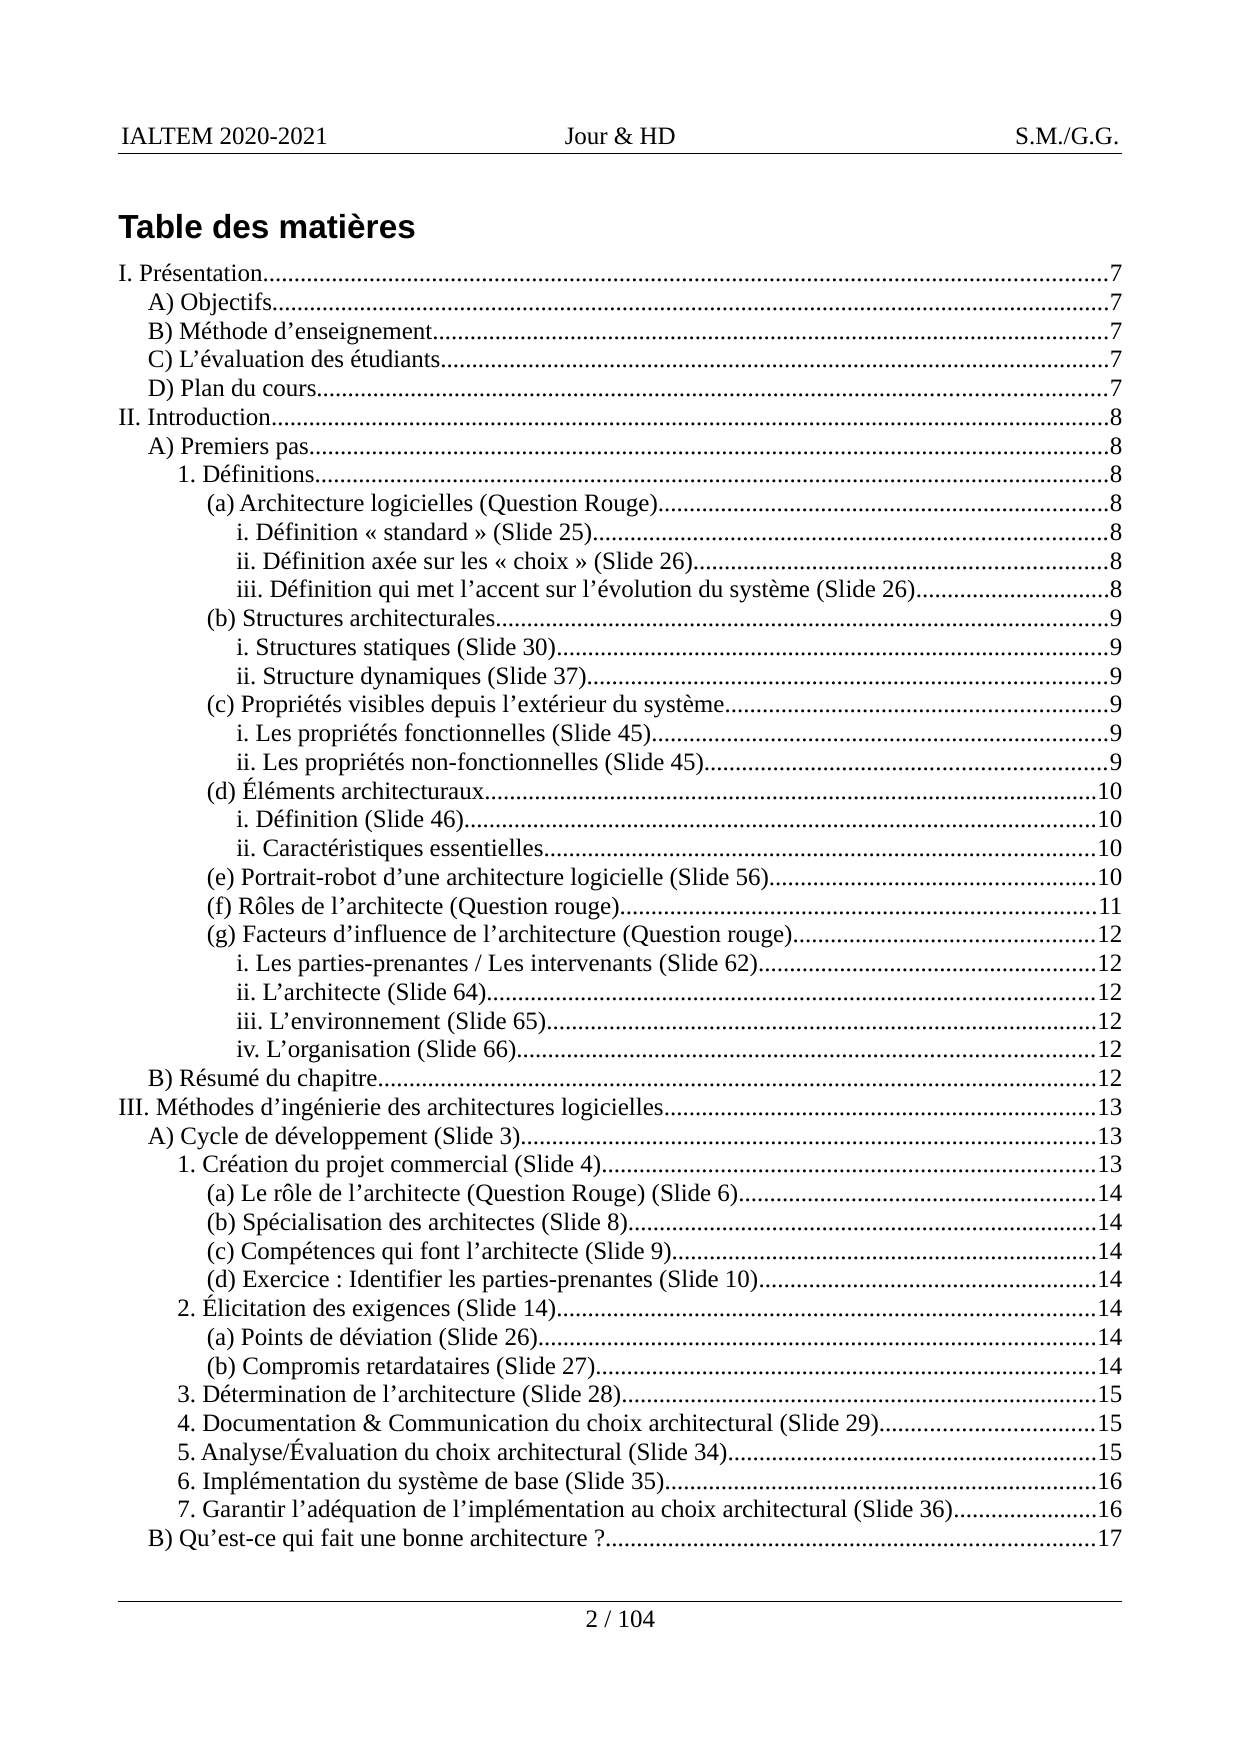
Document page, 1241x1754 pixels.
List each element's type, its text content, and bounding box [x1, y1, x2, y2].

text 7. Garantir l’adéquation de l’implémentation au choix architectural (Slide 36) 16 [177, 1494, 1122, 1523]
text (f) Rôles de l’architecte (Question rouge) 11 [207, 891, 1122, 919]
text I. Présentation 7 [118, 258, 1122, 287]
text ii. Définition axée sur les « choix » (Slide 26) 8 [236, 546, 1122, 574]
text B) Qu’est-ce qui fait une bonne architecture ? 17 [148, 1523, 1122, 1552]
text 4. Documentation & Communication du choix architectural (Slide 29) 15 [177, 1408, 1122, 1437]
text i. Structures statiques (Slide 30) 9 [236, 632, 1122, 661]
text (c) Compétences qui font l’architecte (Slide 9) 14 [207, 1236, 1122, 1264]
text 5. Analyse/Évaluation du choix architectural (Slide 34) 15 [177, 1437, 1122, 1466]
text ii. Les propriétés non-fonctionnelles (Slide 45) 9 [236, 747, 1122, 776]
text C) L’évaluation des étudiants 7 [148, 344, 1122, 373]
subtitle Table des matières [118, 207, 1122, 246]
text (a) Le rôle de l’architecte (Question Rouge) (Slide 6) 14 [207, 1178, 1122, 1207]
text (b) Compromis retardataires (Slide 27) 14 [207, 1351, 1122, 1379]
text 2. Élicitation des exigences (Slide 14) 14 [177, 1293, 1122, 1322]
text 3. Détermination de l’architecture (Slide 28) 15 [177, 1379, 1122, 1408]
text (b) Spécialisation des architectes (Slide 8) 14 [207, 1207, 1122, 1236]
text III. Méthodes d’ingénierie des architectures logicielles 13 [118, 1092, 1122, 1121]
text A) Objectifs 7 [148, 287, 1122, 316]
text 1. Définitions 8 [177, 459, 1122, 488]
text D) Plan du cours 7 [148, 373, 1122, 402]
text B) Résumé du chapitre 12 [148, 1063, 1122, 1092]
text 1. Création du projet commercial (Slide 4) 13 [177, 1149, 1122, 1178]
text A) Cycle de développement (Slide 3) 13 [148, 1121, 1122, 1149]
text i. Définition (Slide 46) 10 [236, 804, 1122, 833]
text iv. L’organisation (Slide 66) 12 [236, 1034, 1122, 1063]
text (c) Propriétés visibles depuis l’extérieur du système 9 [207, 689, 1122, 718]
text (d) Exercice : Identifier les parties-prenantes (Slide 10) 14 [207, 1264, 1122, 1293]
text iii. L’environnement (Slide 65) 12 [236, 1006, 1122, 1034]
text (a) Points de déviation (Slide 26) 14 [207, 1322, 1122, 1351]
text B) Méthode d’enseignement 7 [148, 316, 1122, 344]
text 6. Implémentation du système de base (Slide 35) 16 [177, 1466, 1122, 1494]
text (b) Structures architecturales 9 [207, 603, 1122, 632]
text i. Définition « standard » (Slide 25) 8 [236, 517, 1122, 546]
text II. Introduction 8 [118, 402, 1122, 431]
text ii. Caractéristiques essentielles 10 [236, 833, 1122, 862]
text (e) Portrait-robot d’une architecture logicielle (Slide 56) 10 [207, 862, 1122, 891]
text (a) Architecture logicielles (Question Rouge) 8 [207, 488, 1122, 517]
text ii. L’architecte (Slide 64) 12 [236, 977, 1122, 1006]
text (d) Éléments architecturaux 10 [207, 776, 1122, 804]
text i. Les propriétés fonctionnelles (Slide 45) 9 [236, 718, 1122, 747]
text (g) Facteurs d’influence de l’architecture (Question rouge) 12 [207, 919, 1122, 948]
text A) Premiers pas 8 [148, 431, 1122, 459]
text ii. Structure dynamiques (Slide 37) 9 [236, 661, 1122, 689]
text iii. Définition qui met l’accent sur l’évolution du système (Slide 26) 8 [236, 574, 1122, 603]
text i. Les parties-prenantes / Les intervenants (Slide 62) 12 [236, 948, 1122, 977]
